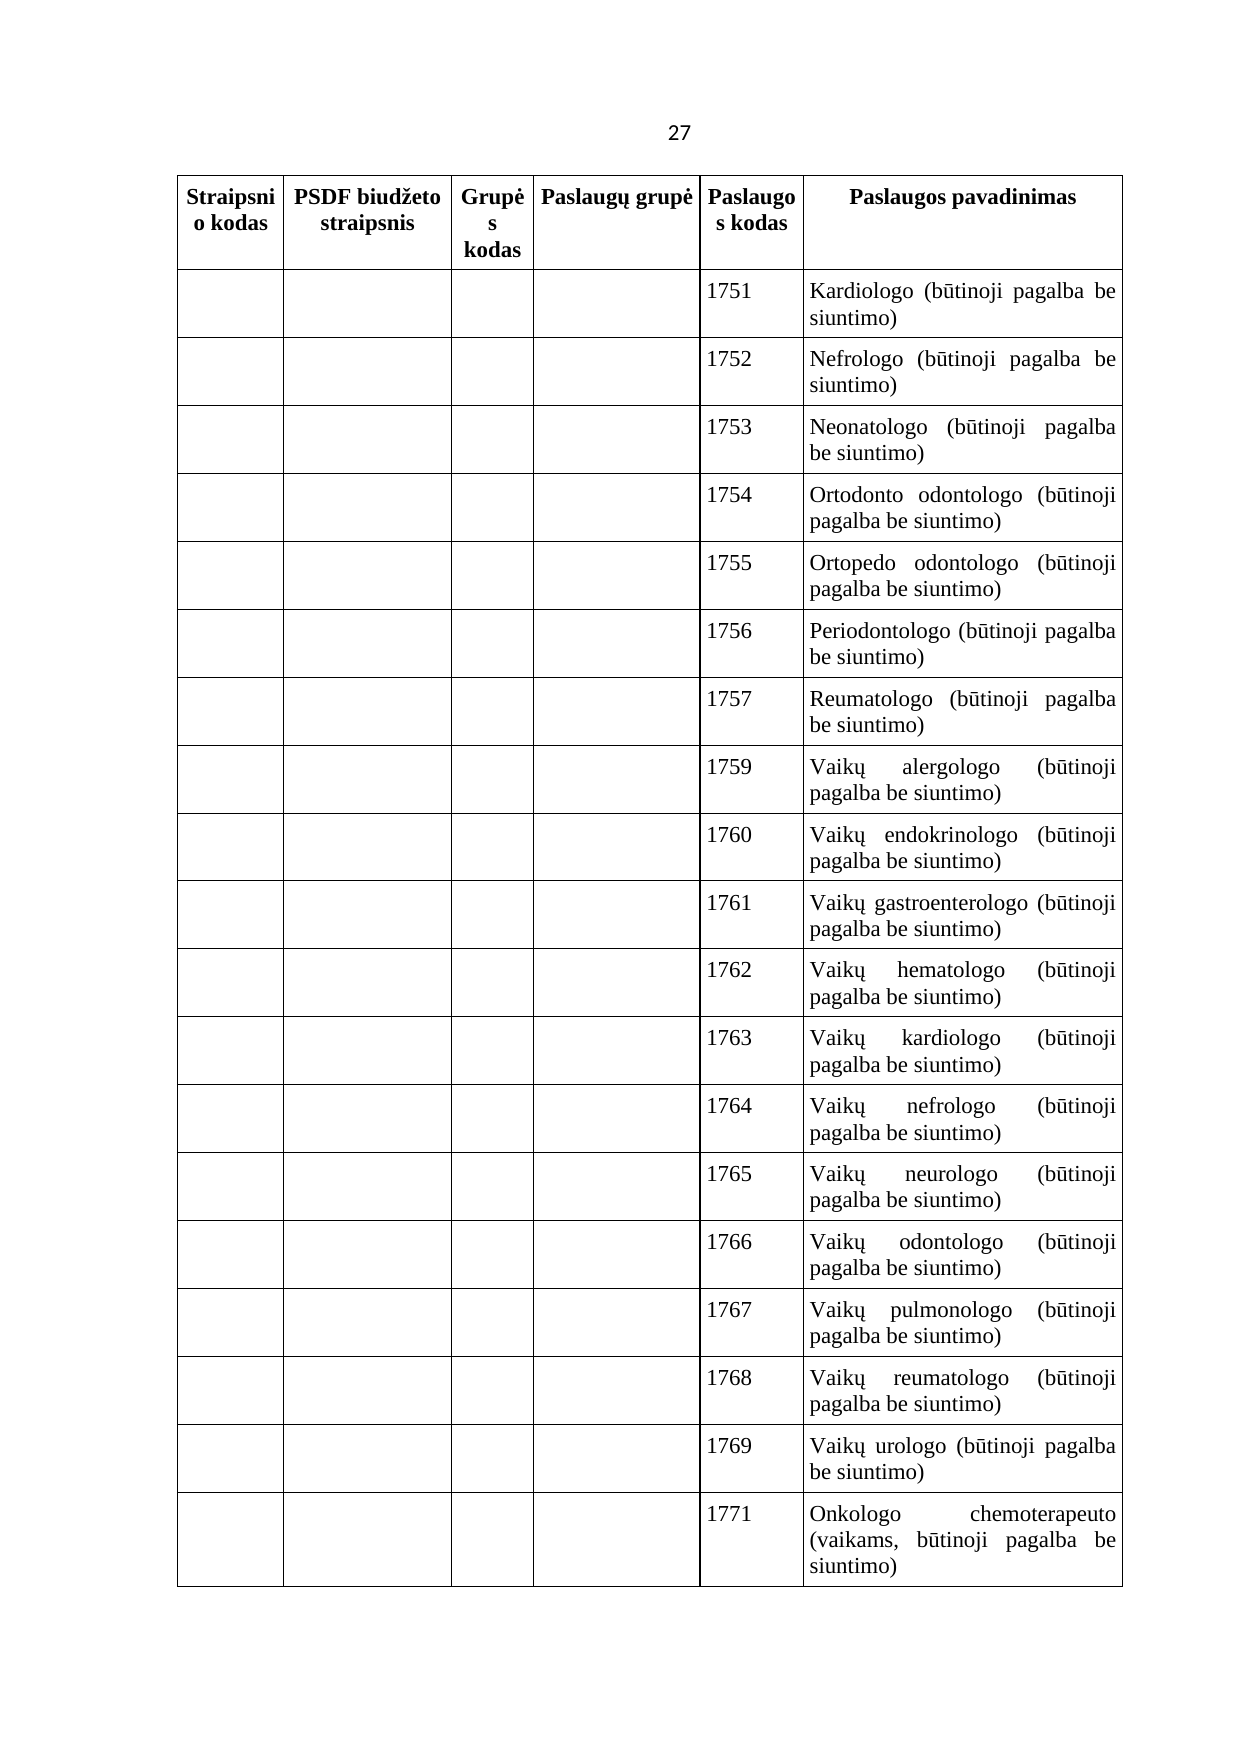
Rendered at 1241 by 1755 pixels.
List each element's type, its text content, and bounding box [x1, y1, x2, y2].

table_cell [534, 1085, 699, 1152]
table_cell [178, 1289, 283, 1356]
table_cell [452, 814, 533, 880]
table_cell [284, 881, 451, 948]
table_cell [178, 1493, 283, 1586]
table_cell [178, 542, 283, 609]
table_cell 1768 [701, 1357, 803, 1424]
table_cell [452, 610, 533, 677]
table_cell [452, 474, 533, 541]
table_cell [534, 338, 699, 405]
table_cell [534, 1357, 699, 1424]
table_cell Neonatologo (būtinoji pagalba be siuntimo) [804, 406, 1122, 473]
table_cell [452, 1017, 533, 1084]
table_cell Vaikų urologo (būtinoji pagalba be siuntimo) [804, 1425, 1122, 1492]
table_cell Periodontologo (būtinoji pagalba be siuntimo) [804, 610, 1122, 677]
table_cell [534, 678, 699, 744]
table_cell [284, 1085, 451, 1152]
table_cell Ortopedo odontologo (būtinoji pagalba be siuntimo) [804, 542, 1122, 609]
table_cell [534, 881, 699, 948]
table_cell [534, 406, 699, 473]
table_cell [534, 610, 699, 677]
table_cell [284, 1493, 451, 1586]
table_cell [452, 949, 533, 1016]
table_cell 1766 [701, 1221, 803, 1288]
table_cell [452, 678, 533, 744]
table_cell [284, 270, 451, 337]
table_cell [178, 406, 283, 473]
table_cell Vaikų nefrologo (būtinoji pagalba be siuntimo) [804, 1085, 1122, 1152]
table_cell [452, 1153, 533, 1220]
table_cell 1763 [701, 1017, 803, 1084]
table_header Paslaugos kodas [701, 176, 803, 269]
table_cell Reumatologo (būtinoji pagalba be siuntimo) [804, 678, 1122, 744]
table_cell [284, 1017, 451, 1084]
table_cell [284, 338, 451, 405]
table_header Straipsnio kodas [178, 176, 283, 269]
table_cell [534, 542, 699, 609]
table_cell 1769 [701, 1425, 803, 1492]
table_cell Nefrologo (būtinoji pagalba be siuntimo) [804, 338, 1122, 405]
table_cell [284, 406, 451, 473]
table_cell 1755 [701, 542, 803, 609]
table_cell [178, 338, 283, 405]
table_cell [452, 406, 533, 473]
table_cell [284, 1357, 451, 1424]
table_cell [452, 746, 533, 812]
table_cell [284, 1425, 451, 1492]
table_cell Ortodonto odontologo (būtinoji pagalba be siuntimo) [804, 474, 1122, 541]
table_cell [284, 1153, 451, 1220]
table_cell 1762 [701, 949, 803, 1016]
table_cell 1765 [701, 1153, 803, 1220]
table_cell 1757 [701, 678, 803, 744]
table_cell [284, 1289, 451, 1356]
table_cell [534, 1017, 699, 1084]
table_cell [178, 1425, 283, 1492]
table_cell Vaikų pulmonologo (būtinoji pagalba be siuntimo) [804, 1289, 1122, 1356]
table_cell [534, 746, 699, 812]
table_cell Vaikų neurologo (būtinoji pagalba be siuntimo) [804, 1153, 1122, 1220]
table_cell Vaikų alergologo (būtinoji pagalba be siuntimo) [804, 746, 1122, 812]
table_cell Vaikų kardiologo (būtinoji pagalba be siuntimo) [804, 1017, 1122, 1084]
table_header Grupės kodas [452, 176, 533, 269]
table_cell [178, 270, 283, 337]
table_cell [534, 949, 699, 1016]
table_cell [178, 949, 283, 1016]
table_cell 1756 [701, 610, 803, 677]
table_cell [178, 474, 283, 541]
table_cell 1751 [701, 270, 803, 337]
table_cell [284, 542, 451, 609]
table_cell Vaikų hematologo (būtinoji pagalba be siuntimo) [804, 949, 1122, 1016]
table_cell [284, 678, 451, 744]
table_cell [178, 1357, 283, 1424]
table_cell [284, 474, 451, 541]
table_cell [178, 814, 283, 880]
table_cell Vaikų endokrinologo (būtinoji pagalba be siuntimo) [804, 814, 1122, 880]
table_cell 1760 [701, 814, 803, 880]
table_cell [534, 270, 699, 337]
table_cell [452, 1493, 533, 1586]
table_cell [178, 1017, 283, 1084]
table_cell Kardiologo (būtinoji pagalba be siuntimo) [804, 270, 1122, 337]
table_cell Vaikų gastroenterologo (būtinoji pagalba be siuntimo) [804, 881, 1122, 948]
table_cell [284, 746, 451, 812]
table_cell [452, 542, 533, 609]
table_cell [452, 1085, 533, 1152]
table_cell 1771 [701, 1493, 803, 1586]
table_cell 1753 [701, 406, 803, 473]
table_cell Vaikų odontologo (būtinoji pagalba be siuntimo) [804, 1221, 1122, 1288]
table_cell 1759 [701, 746, 803, 812]
table_header Paslaugos pavadinimas [804, 176, 1122, 269]
table_cell [452, 1357, 533, 1424]
table_cell [284, 949, 451, 1016]
table_cell [534, 1493, 699, 1586]
table_cell [534, 1221, 699, 1288]
table_cell [452, 338, 533, 405]
table_cell [178, 746, 283, 812]
table_cell [178, 610, 283, 677]
table_cell 1752 [701, 338, 803, 405]
table_cell Onkologo chemoterapeuto (vaikams, būtinoji pagalba be siuntimo) [804, 1493, 1122, 1586]
table_cell [178, 1085, 283, 1152]
table_cell [534, 1289, 699, 1356]
table_cell [178, 1221, 283, 1288]
table_cell [452, 881, 533, 948]
table_cell [284, 814, 451, 880]
table_cell [534, 1153, 699, 1220]
table_cell 1767 [701, 1289, 803, 1356]
table_cell [534, 1425, 699, 1492]
table_cell [452, 1221, 533, 1288]
table_cell [178, 1153, 283, 1220]
table_cell [178, 678, 283, 744]
table_cell [452, 1425, 533, 1492]
table_cell [284, 610, 451, 677]
table_cell [534, 474, 699, 541]
table_cell 1754 [701, 474, 803, 541]
table_cell [534, 814, 699, 880]
table_header PSDF biudžeto straipsnis [284, 176, 451, 269]
table_cell [452, 1289, 533, 1356]
table_header Paslaugų grupė [534, 176, 699, 269]
table_cell [452, 270, 533, 337]
table_cell 1764 [701, 1085, 803, 1152]
table_cell 1761 [701, 881, 803, 948]
table_cell [284, 1221, 451, 1288]
table_cell [178, 881, 283, 948]
table_cell Vaikų reumatologo (būtinoji pagalba be siuntimo) [804, 1357, 1122, 1424]
